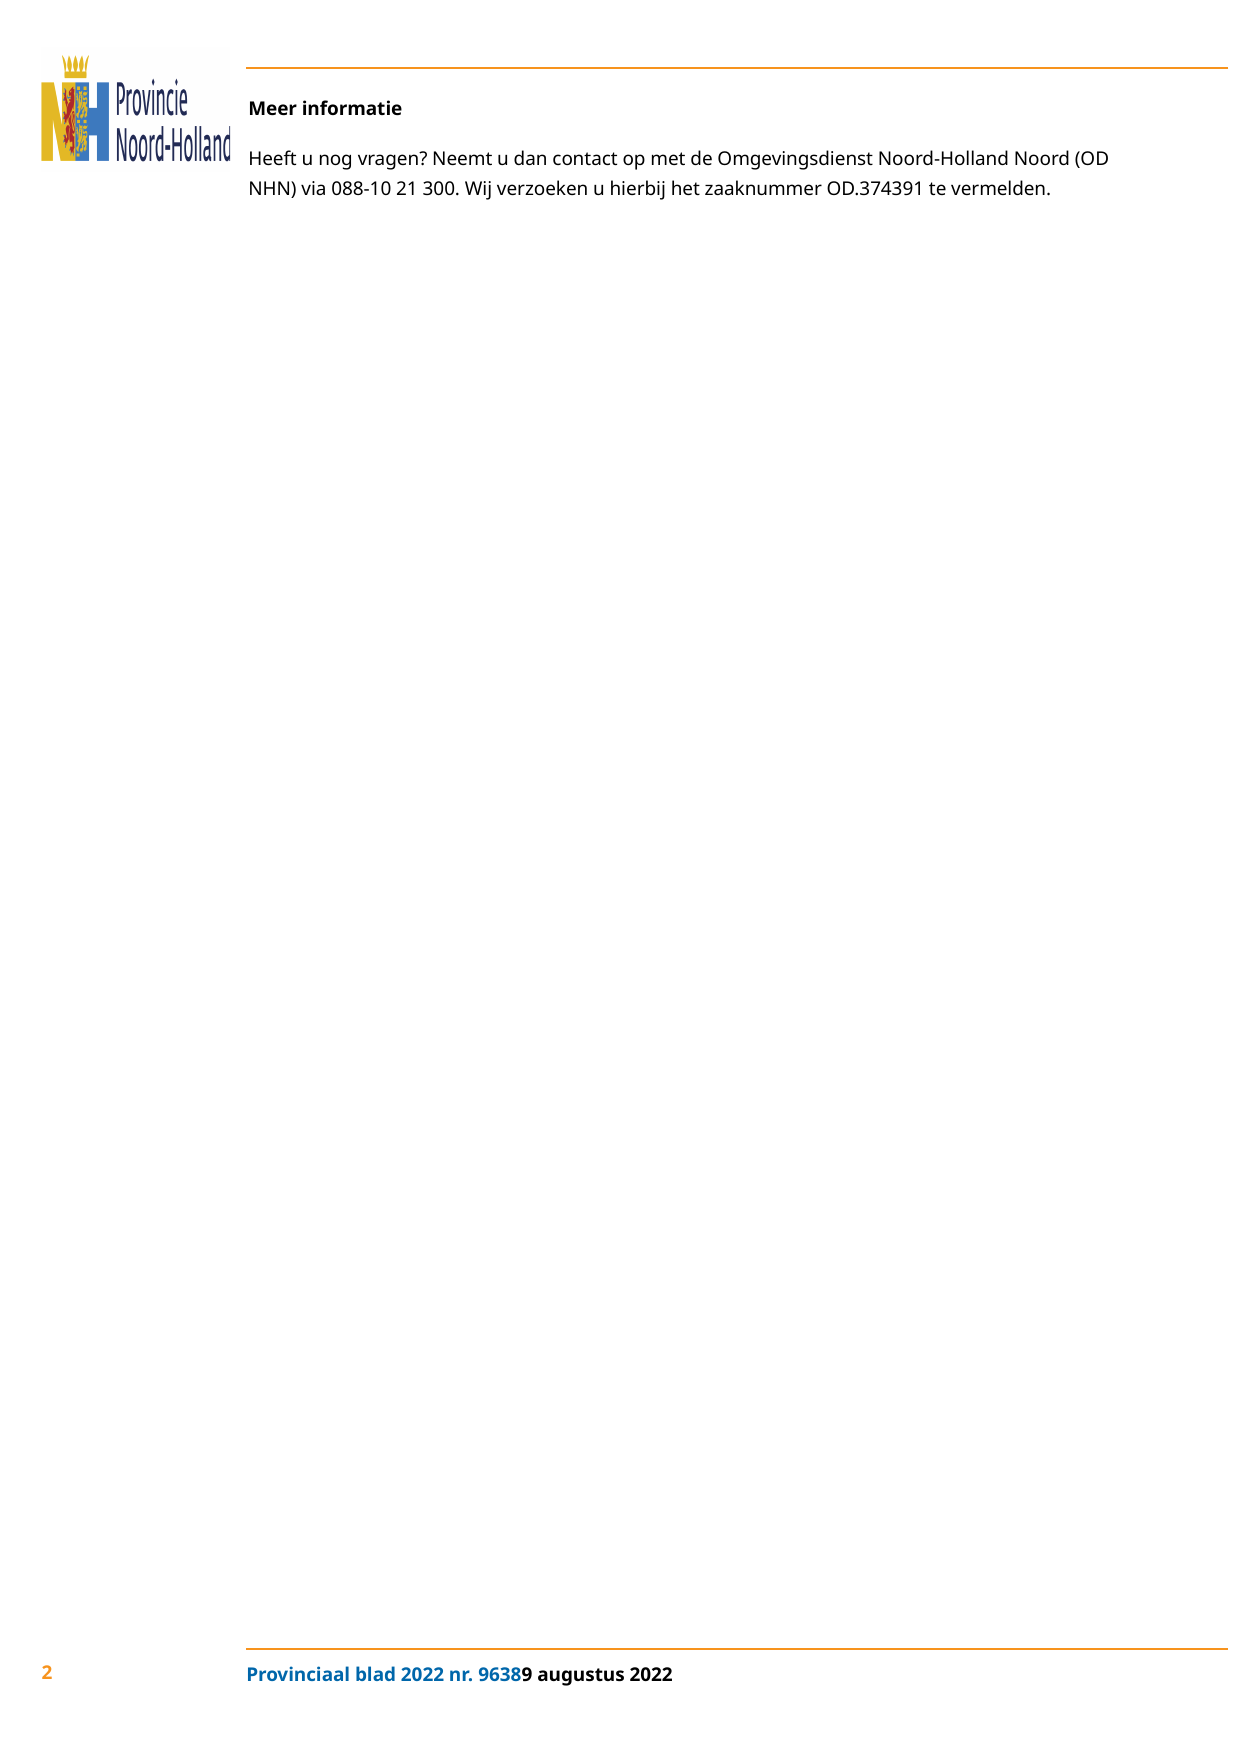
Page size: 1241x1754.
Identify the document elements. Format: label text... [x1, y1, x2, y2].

text Meer informatie [248, 95, 1152, 121]
picture [41, 47, 231, 172]
text Heeft u nog vragen? Neemt u dan contact op met de Omgevingsdienst Noord-Holland Noord (OD NHN) via 088-10 21 300. Wij verzoeken u hierbij het zaaknummer OD.374391 te vermelden. [248, 145, 1152, 201]
